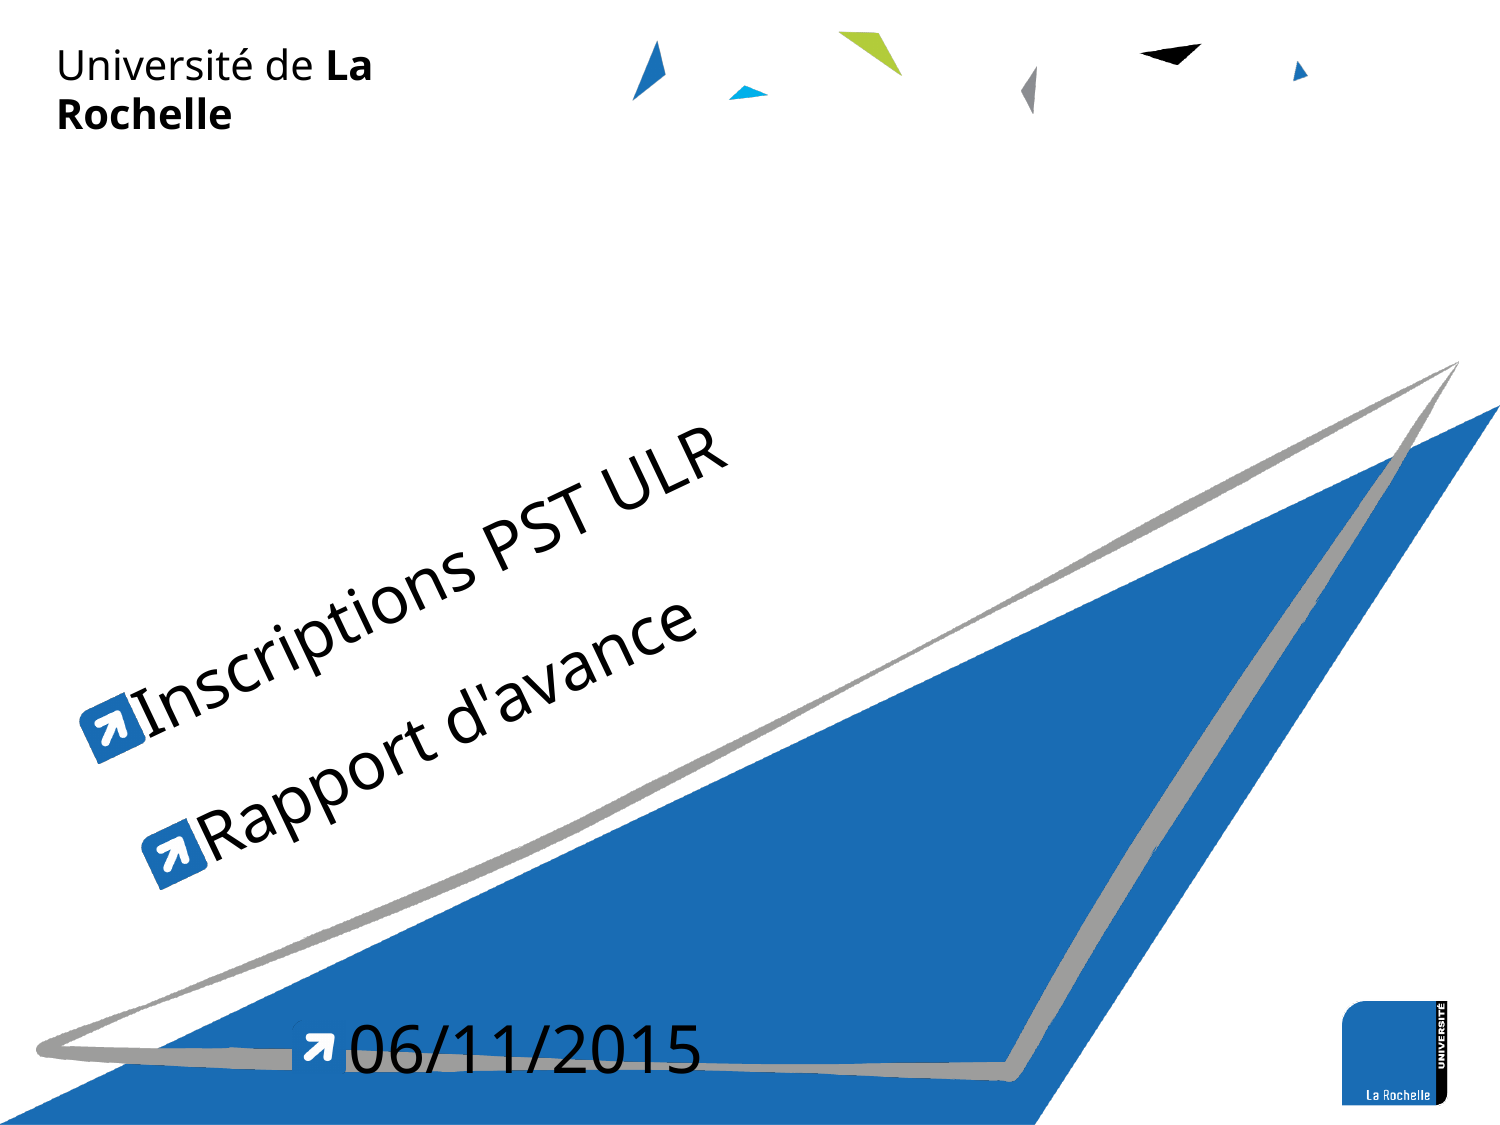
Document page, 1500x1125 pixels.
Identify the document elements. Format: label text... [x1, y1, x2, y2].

picture [613, 28, 690, 118]
picture [1282, 56, 1317, 90]
list Inscriptions PST ULR [53, 109, 1361, 846]
list Rapport d'avance [115, 235, 1425, 957]
picture [0, 361, 1500, 1125]
picture [833, 25, 909, 75]
picture [1021, 66, 1116, 114]
list 06/11/2015 [277, 999, 1001, 1047]
picture [714, 76, 786, 112]
picture [1139, 28, 1211, 65]
